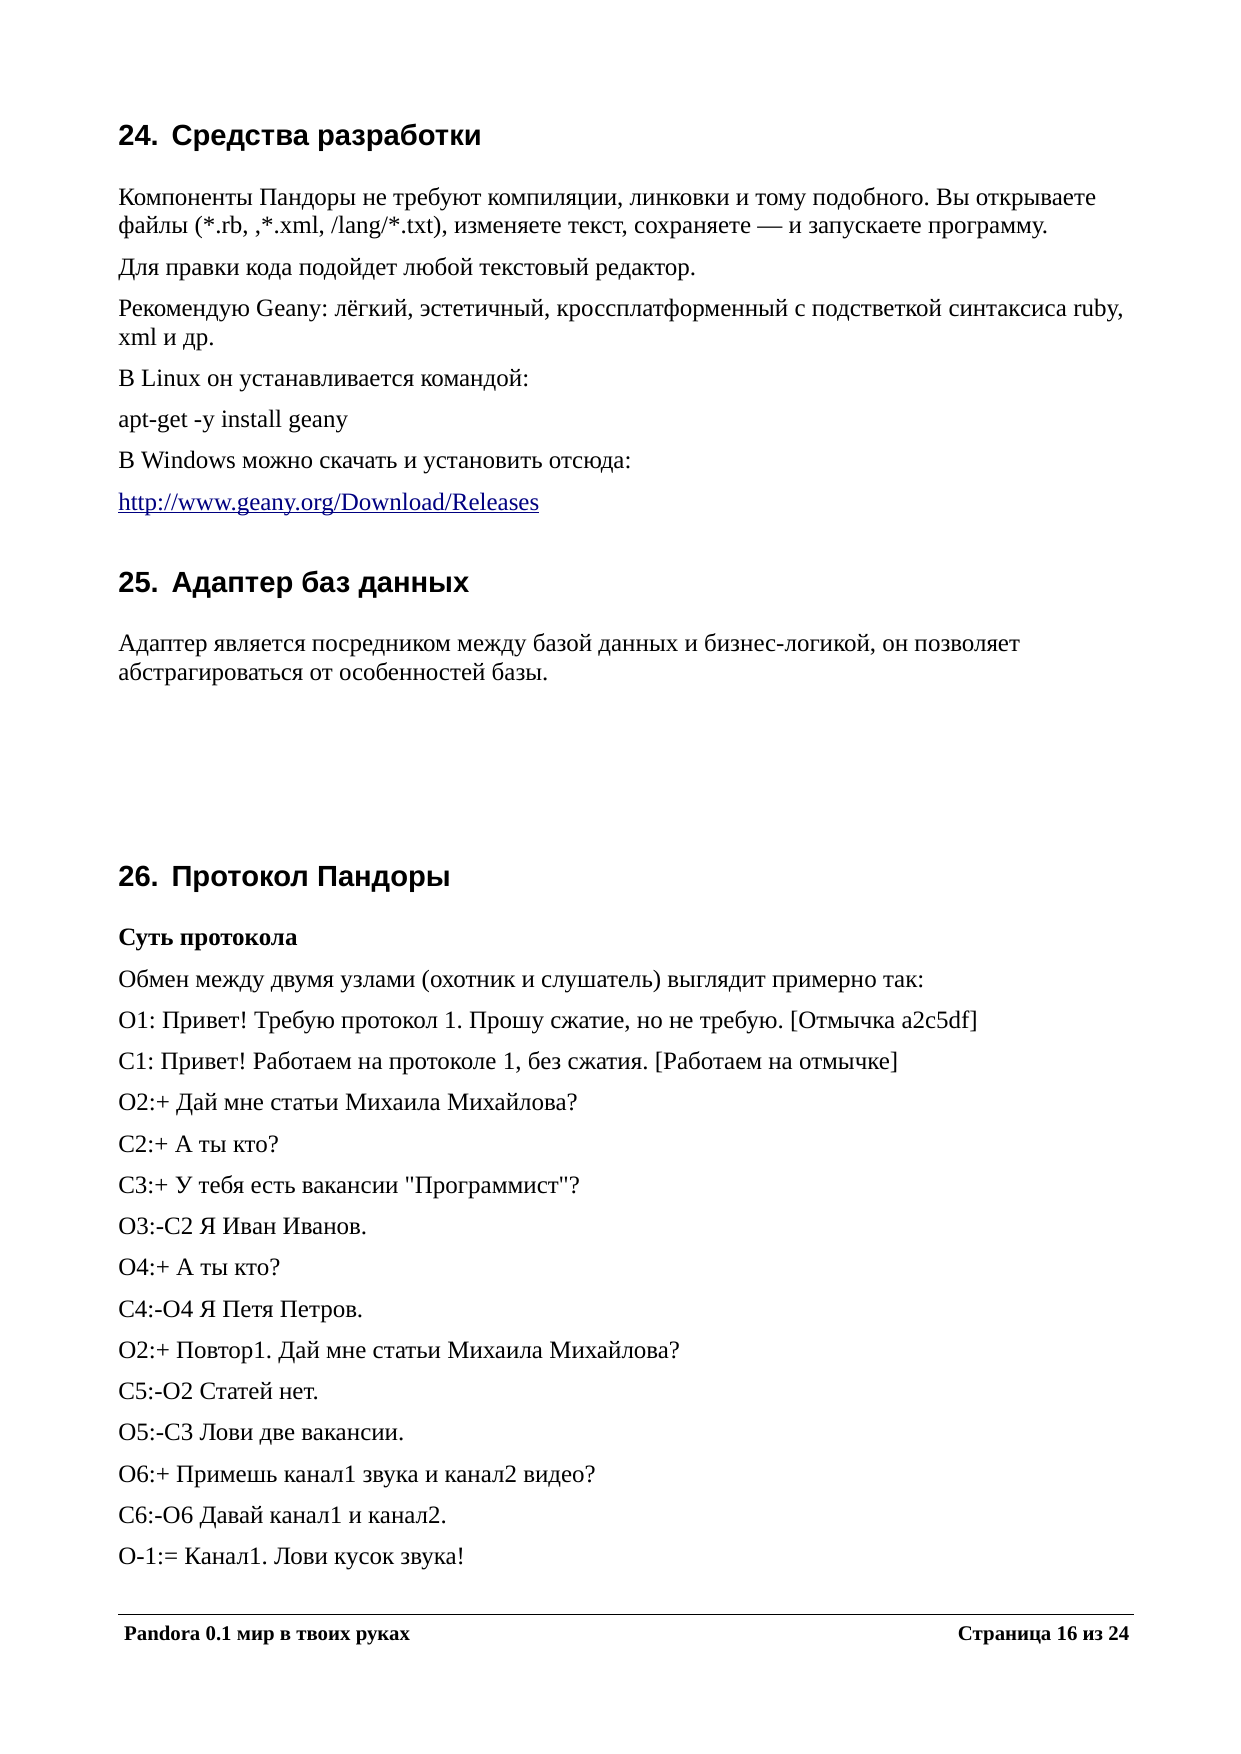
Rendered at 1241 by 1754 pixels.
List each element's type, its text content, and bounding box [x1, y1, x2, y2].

text С5:-О2 Статей нет. [118, 1376, 1134, 1405]
text С6:-О6 Давай канал1 и канал2. [118, 1500, 1134, 1529]
text С2:+ А ты кто? [118, 1129, 1134, 1157]
text С4:-О4 Я Петя Петров. [118, 1294, 1134, 1322]
text Адаптер является посредником между базой данных и бизнес-логикой, он позволяет абстрагироваться от особенностей базы. [118, 628, 1134, 686]
text apt-get -y install geany [118, 404, 1134, 433]
text Обмен между двумя узлами (охотник и слушатель) выглядит примерно так: [118, 964, 1134, 992]
text О4:+ А ты кто? [118, 1252, 1134, 1281]
subtitle Адаптер баз данных [118, 565, 1134, 598]
subtitle Средства разработки [118, 118, 1134, 152]
text Для правки кода подойдет любой текстовый редактор. [118, 252, 1134, 281]
text С1: Привет! Работаем на протоколе 1, без сжатия. [Работаем на отмычке] [118, 1046, 1134, 1075]
text О5:-С3 Лови две вакансии. [118, 1417, 1134, 1446]
text Суть протокола [118, 922, 1134, 951]
text Компоненты Пандоры не требуют компиляции, линковки и тому подобного. Вы открываете файлы (*.rb, ,*.xml, /lang/*.txt), изменяете текст, сохраняете — и запускаете программу. [118, 182, 1134, 239]
text В Windows можно скачать и установить отсюда: [118, 446, 1134, 474]
subtitle Протокол Пандоры [118, 859, 1134, 892]
text О2:+ Повтор1. Дай мне статьи Михаила Михайлова? [118, 1335, 1134, 1364]
text О6:+ Примешь канал1 звука и канал2 видео? [118, 1459, 1134, 1487]
text http://www.geany.org/Download/Releases [118, 487, 1134, 516]
text О3:-С2 Я Иван Иванов. [118, 1211, 1134, 1240]
text О1: Привет! Требую протокол 1. Прошу сжатие, но не требую. [Отмычка a2c5df] [118, 1005, 1134, 1034]
text В Linux он устанавливается командой: [118, 363, 1134, 392]
text О2:+ Дай мне статьи Михаила Михайлова? [118, 1087, 1134, 1116]
text О-1:= Канал1. Лови кусок звука! [118, 1541, 1134, 1570]
text С3:+ У тебя есть вакансии "Программист"? [118, 1170, 1134, 1199]
text Рекомендую Geany: лёгкий, эстетичный, кроссплатформенный с подстветкой синтаксиса ruby, xml и др. [118, 293, 1134, 351]
